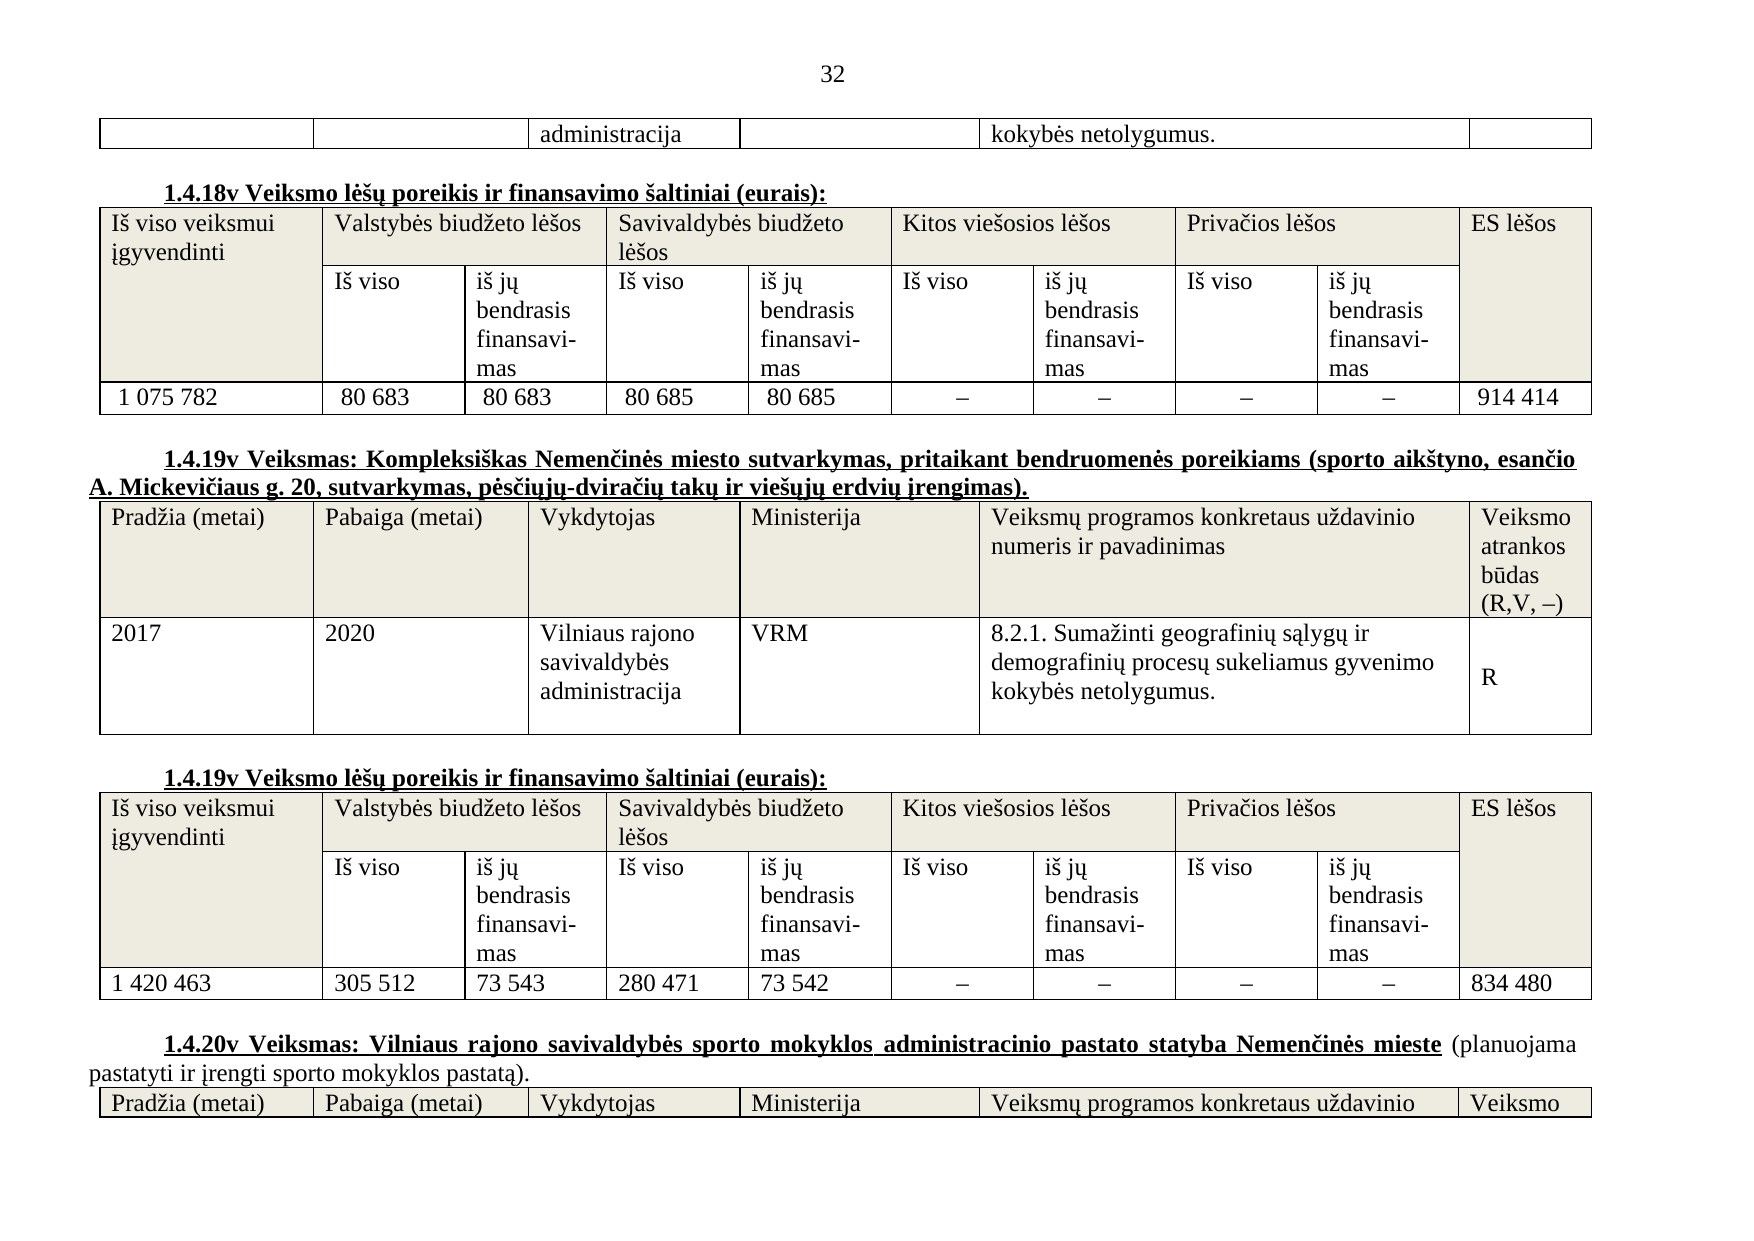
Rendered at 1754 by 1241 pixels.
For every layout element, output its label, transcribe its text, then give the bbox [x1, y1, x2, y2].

table_header Kitos viešosios lėšos [892, 208, 1175, 265]
table_header Ministerija [741, 502, 979, 617]
table_cell 834 480 [1460, 968, 1591, 999]
table_cell 73 542 [749, 968, 891, 999]
table_cell iš jų bendrasis finansavi- mas [1034, 852, 1175, 967]
table_cell Iš viso [323, 266, 464, 381]
table_header Pradžia (metai) [101, 1088, 313, 1116]
table_cell iš jų bendrasis finansavi- mas [1318, 852, 1459, 967]
table_cell 305 512 [323, 968, 464, 999]
text 1.4.18v Veiksmo lėšų poreikis ir finansavimo šaltiniai (eurais): [89, 178, 1577, 207]
table_cell Iš viso [607, 852, 748, 967]
table_header Kitos viešosios lėšos [892, 793, 1175, 851]
table_cell Vilniaus rajono savivaldybės administracija [529, 618, 739, 734]
table_header Veiksmo atrankos būdas (R,V, –) [1470, 502, 1591, 617]
table_cell VRM [741, 618, 979, 734]
table_cell 73 543 [466, 968, 606, 999]
table_header Savivaldybės biudžeto lėšos [607, 208, 891, 265]
table_cell Iš viso [892, 852, 1033, 967]
table_cell iš jų bendrasis finansavi- mas [1318, 266, 1459, 381]
table_header Veiksmų programos konkretaus uždavinio [980, 1088, 1458, 1116]
text 1.4.19v Veiksmo lėšų poreikis ir finansavimo šaltiniai (eurais): [89, 763, 1577, 792]
table_header Privačios lėšos [1176, 793, 1459, 851]
table_cell – [1318, 383, 1459, 414]
table_cell Iš viso [1176, 266, 1317, 381]
table_header Iš viso veiksmui įgyvendinti [101, 793, 322, 967]
table_cell 80 685 [749, 383, 891, 414]
table_cell iš jų bendrasis finansavi- mas [1034, 266, 1175, 381]
table_cell – [1176, 968, 1317, 999]
table_header Pradžia (metai) [101, 502, 313, 617]
table_cell kokybės netolygumus. [980, 119, 1469, 148]
table_cell [101, 119, 313, 148]
table_header Valstybės biudžeto lėšos [323, 208, 606, 265]
table_cell – [892, 968, 1033, 999]
table_cell – [892, 383, 1033, 414]
table_cell 80 683 [466, 383, 606, 414]
table_header Iš viso veiksmui įgyvendinti [101, 208, 322, 381]
table_header Veiksmo [1459, 1088, 1591, 1116]
table_header Vykdytojas [529, 502, 739, 617]
table_cell iš jų bendrasis finansavi- mas [466, 266, 606, 381]
table_header Pabaiga (metai) [314, 502, 528, 617]
table_cell iš jų bendrasis finansavi- mas [749, 852, 891, 967]
table_cell 2017 [101, 618, 313, 734]
table_cell [1470, 119, 1591, 148]
table_header Pabaiga (metai) [314, 1088, 528, 1116]
table_header Ministerija [741, 1088, 979, 1116]
table_cell R [1470, 618, 1591, 734]
table_cell 1 420 463 [101, 968, 322, 999]
table_header ES lėšos [1460, 793, 1591, 967]
table_cell [741, 119, 979, 148]
table_header Savivaldybės biudžeto lėšos [607, 793, 891, 851]
table_header Valstybės biudžeto lėšos [323, 793, 606, 851]
text 1.4.19v Veiksmas: Kompleksiškas Nemenčinės miesto sutvarkymas, pritaikant bendruomenės poreikiams (sporto aikštyno, esančio A. Mickevičiaus g. 20, sutvarkymas, pėsčiųjų-dviračių takų ir viešųjų erdvių įrengimas). [89, 444, 1577, 501]
table_cell – [1034, 383, 1175, 414]
table_cell iš jų bendrasis finansavi- mas [466, 852, 606, 967]
table_cell Iš viso [1176, 852, 1317, 967]
table_cell 8.2.1. Sumažinti geografinių sąlygų ir demografinių procesų sukeliamus gyvenimo kokybės netolygumus. [980, 618, 1469, 734]
table_cell [314, 119, 528, 148]
text 1.4.20v Veiksmas: Vilniaus rajono savivaldybės sporto mokyklos administracinio pastato statyba Nemenčinės mieste (planuojama pastatyti ir įrengti sporto mokyklos pastatą). [89, 1029, 1577, 1087]
table_cell 2020 [314, 618, 528, 734]
table_cell Iš viso [892, 266, 1033, 381]
table_header Veiksmų programos konkretaus uždavinio numeris ir pavadinimas [980, 502, 1469, 617]
table_cell iš jų bendrasis finansavi- mas [749, 266, 891, 381]
table_header Vykdytojas [529, 1088, 739, 1116]
table_cell Iš viso [607, 266, 748, 381]
table_cell – [1034, 968, 1175, 999]
table_cell 280 471 [607, 968, 748, 999]
table_cell – [1176, 383, 1317, 414]
table_cell 914 414 [1460, 383, 1591, 414]
table_header Privačios lėšos [1176, 208, 1459, 265]
table_cell 80 683 [323, 383, 464, 414]
table_cell Iš viso [323, 852, 464, 967]
table_cell 80 685 [607, 383, 748, 414]
table_cell administracija [529, 119, 739, 148]
table_cell – [1318, 968, 1459, 999]
table_header ES lėšos [1460, 208, 1591, 381]
table_cell 1 075 782 [101, 383, 322, 414]
